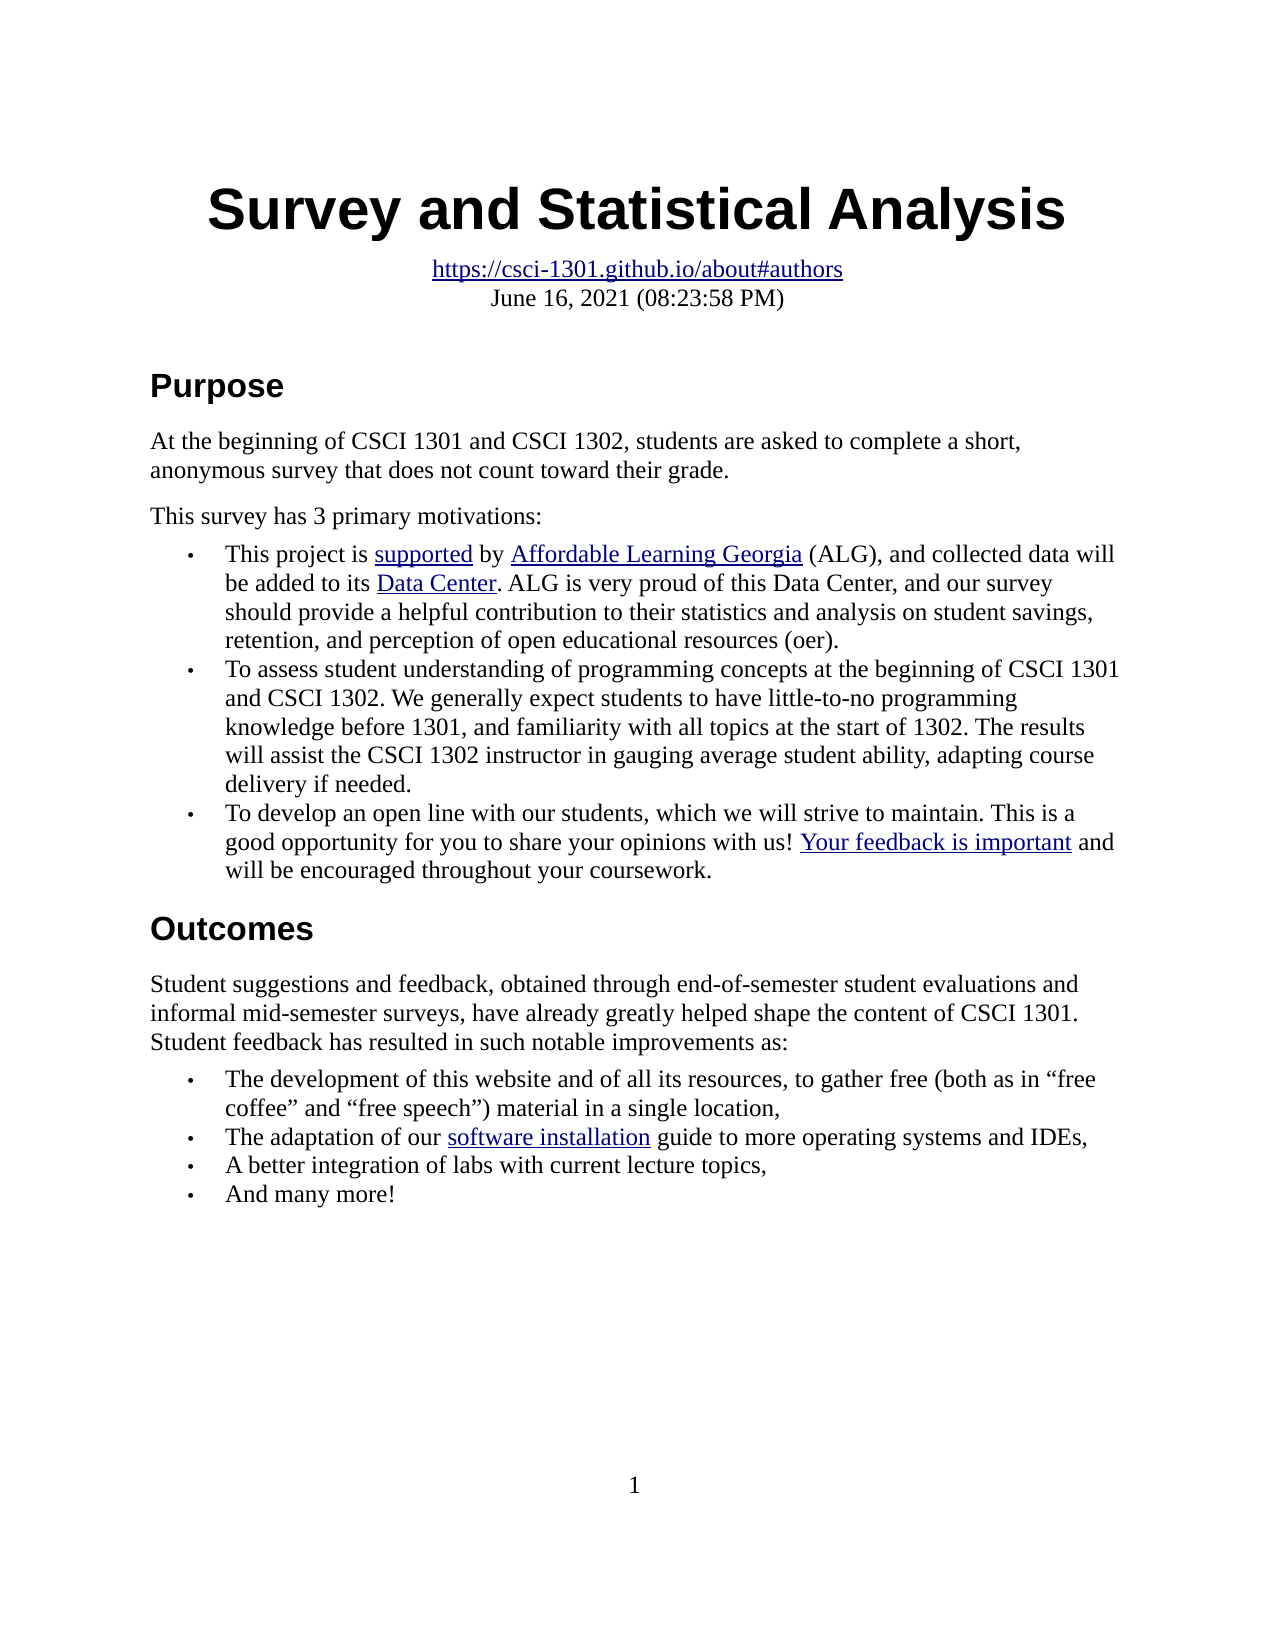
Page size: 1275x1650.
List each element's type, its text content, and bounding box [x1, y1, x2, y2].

subtitle Outcomes [150, 909, 1125, 948]
list This project is supported by Affordable Learning Georgia (ALG), and collected data will be added to its Data Center. ALG is very proud of this Data Center, and our survey should provide a helpful contribution to their statistics and analysis on student savings, retention, and perception of open educational resources (oer). [187, 539, 1125, 654]
text https://csci-1301.github.io/about#authors [150, 254, 1125, 283]
subtitle Purpose [150, 366, 1125, 404]
text This survey has 3 primary motivations: [150, 501, 1125, 530]
title Survey and Statistical Analysis [150, 175, 1125, 242]
list The adaptation of our software installation guide to more operating systems and IDEs, [187, 1122, 1125, 1151]
list The development of this website and of all its resources, to gather free (both as in “free coffee” and “free speech”) material in a single location, [187, 1064, 1125, 1122]
list And many more! [187, 1179, 1125, 1208]
list A better integration of labs with current lecture topics, [187, 1151, 1125, 1179]
text At the beginning of CSCI 1301 and CSCI 1302, students are asked to complete a short, anonymous survey that does not count toward their grade. [150, 426, 1125, 483]
text June 16, 2021 (08:23:58 PM) [150, 283, 1125, 312]
text Student suggestions and feedback, obtained through end-of-semester student evaluations and informal mid-semester surveys, have already greatly helped shape the content of CSCI 1301. Student feedback has resulted in such notable improvements as: [150, 969, 1125, 1055]
list To assess student understanding of programming concepts at the beginning of CSCI 1301 and CSCI 1302. We generally expect students to have little-to-no programming knowledge before 1301, and familiarity with all topics at the start of 1302. The results will assist the CSCI 1302 instructor in gauging average student ability, adapting course delivery if needed. [187, 654, 1125, 798]
list To develop an open line with our students, which we will strive to maintain. This is a good opportunity for you to share your opinions with us! Your feedback is important and will be encouraged throughout your coursework. [187, 798, 1125, 884]
